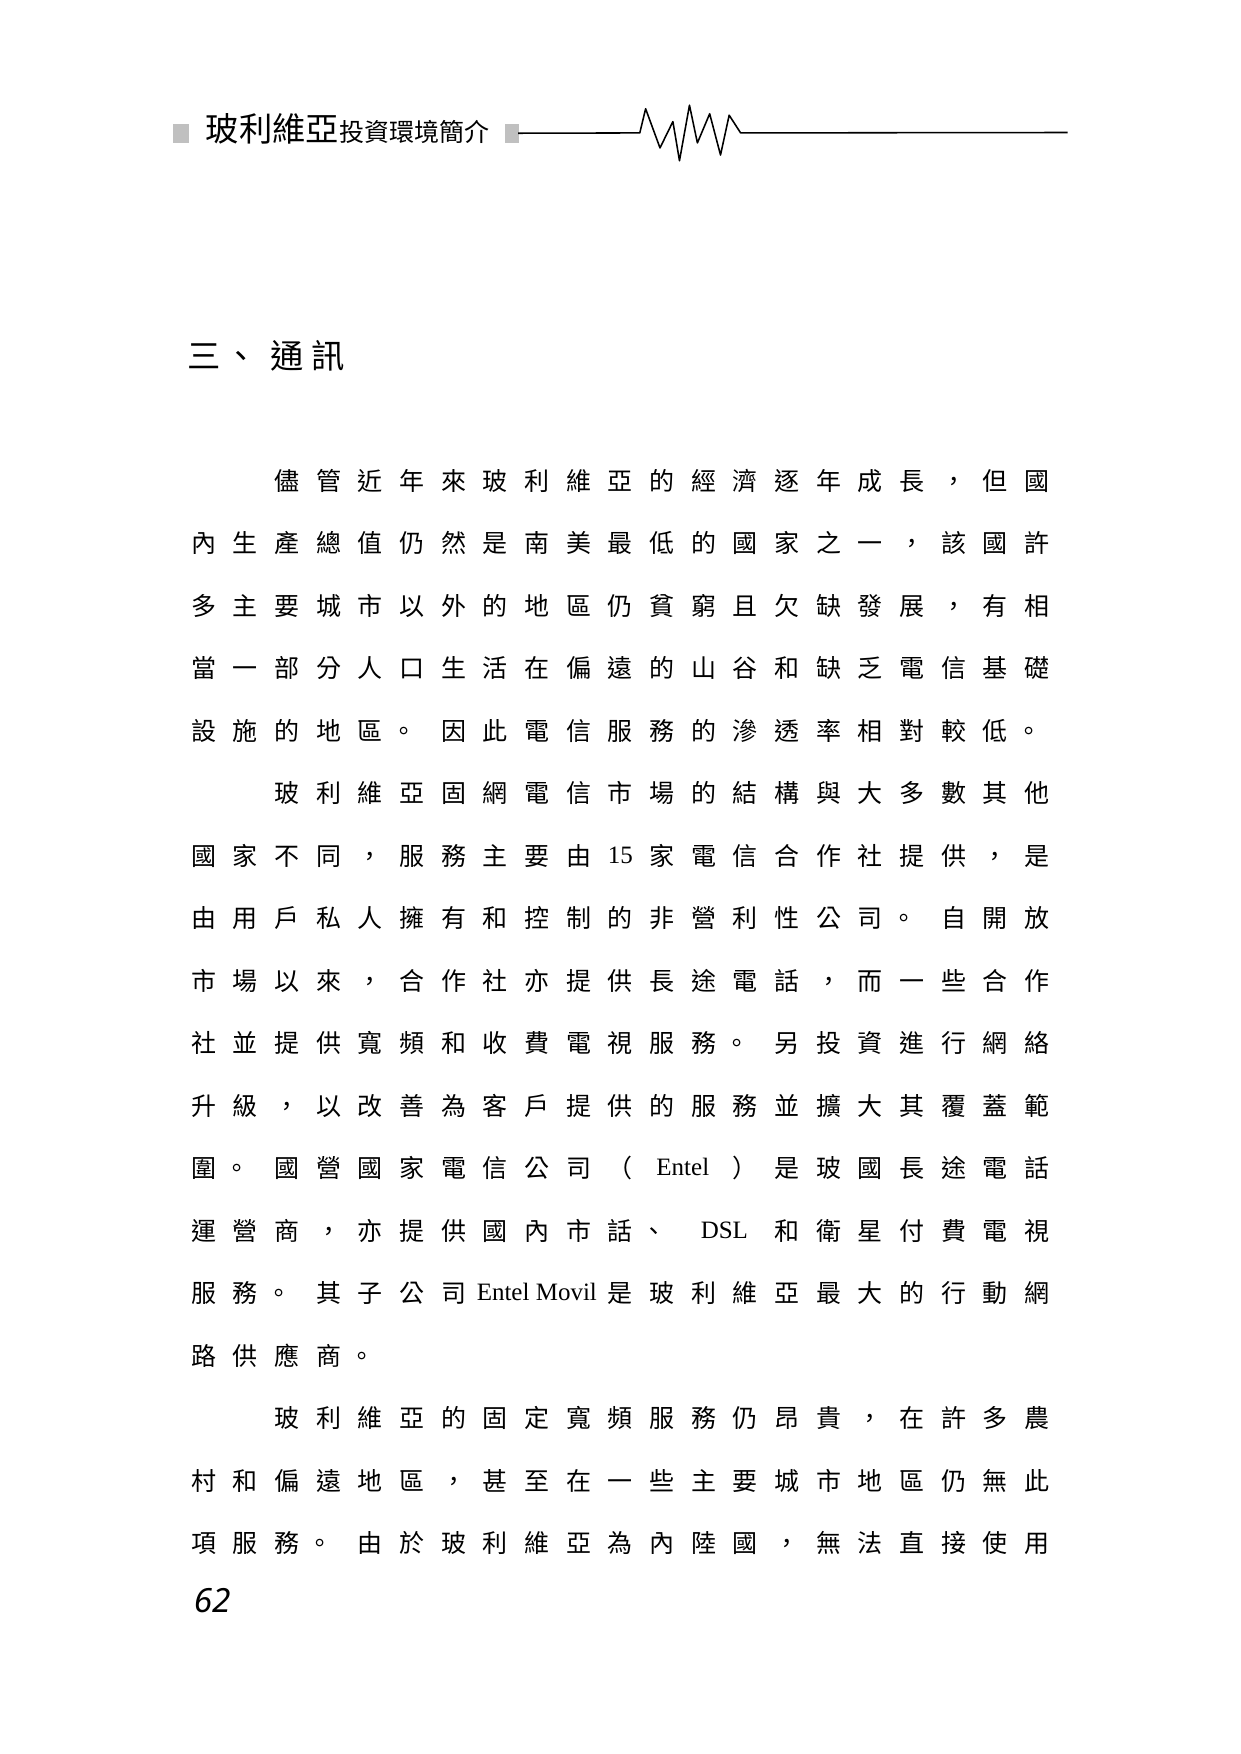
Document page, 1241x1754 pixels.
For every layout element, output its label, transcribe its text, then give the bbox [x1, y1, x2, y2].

text 三、通訊 [183, 313, 1058, 375]
text 玻利維亞的固定寬頻服務仍昂貴，在許多農村和偏遠地區，甚至在一些主要城市地區仍無此項服務。由於玻利維亞為內陸國，無法直接使用 [183, 1375, 1058, 1563]
text 玻利維亞固網電信市場的結構與大多數其他國家不同，服務主要由15家電信合作社提供，是由用戶私人擁有和控制的非營利性公司。自開放市場以來，合作社亦提供長途電話，而一些合作社並提供寬頻和收費電視服務。另投資進行網絡升級，以改善為客戶提供的服務並擴大其覆蓋範圍。國營國家電信公司（Entel）是玻國長途電話運營商，亦提供國內市話、DSL和衛星付費電視服務。其子公司Entel Movil是玻利維亞最大的行動網路供應商。 [183, 750, 1058, 1375]
text 儘管近年來玻利維亞的經濟逐年成長，但國內生產總值仍然是南美最低的國家之一，該國許多主要城市以外的地區仍貧窮且欠缺發展，有相當一部分人口生活在偏遠的山谷和缺乏電信基礎設施的地區。因此電信服務的滲透率相對較低。 [183, 438, 1058, 750]
